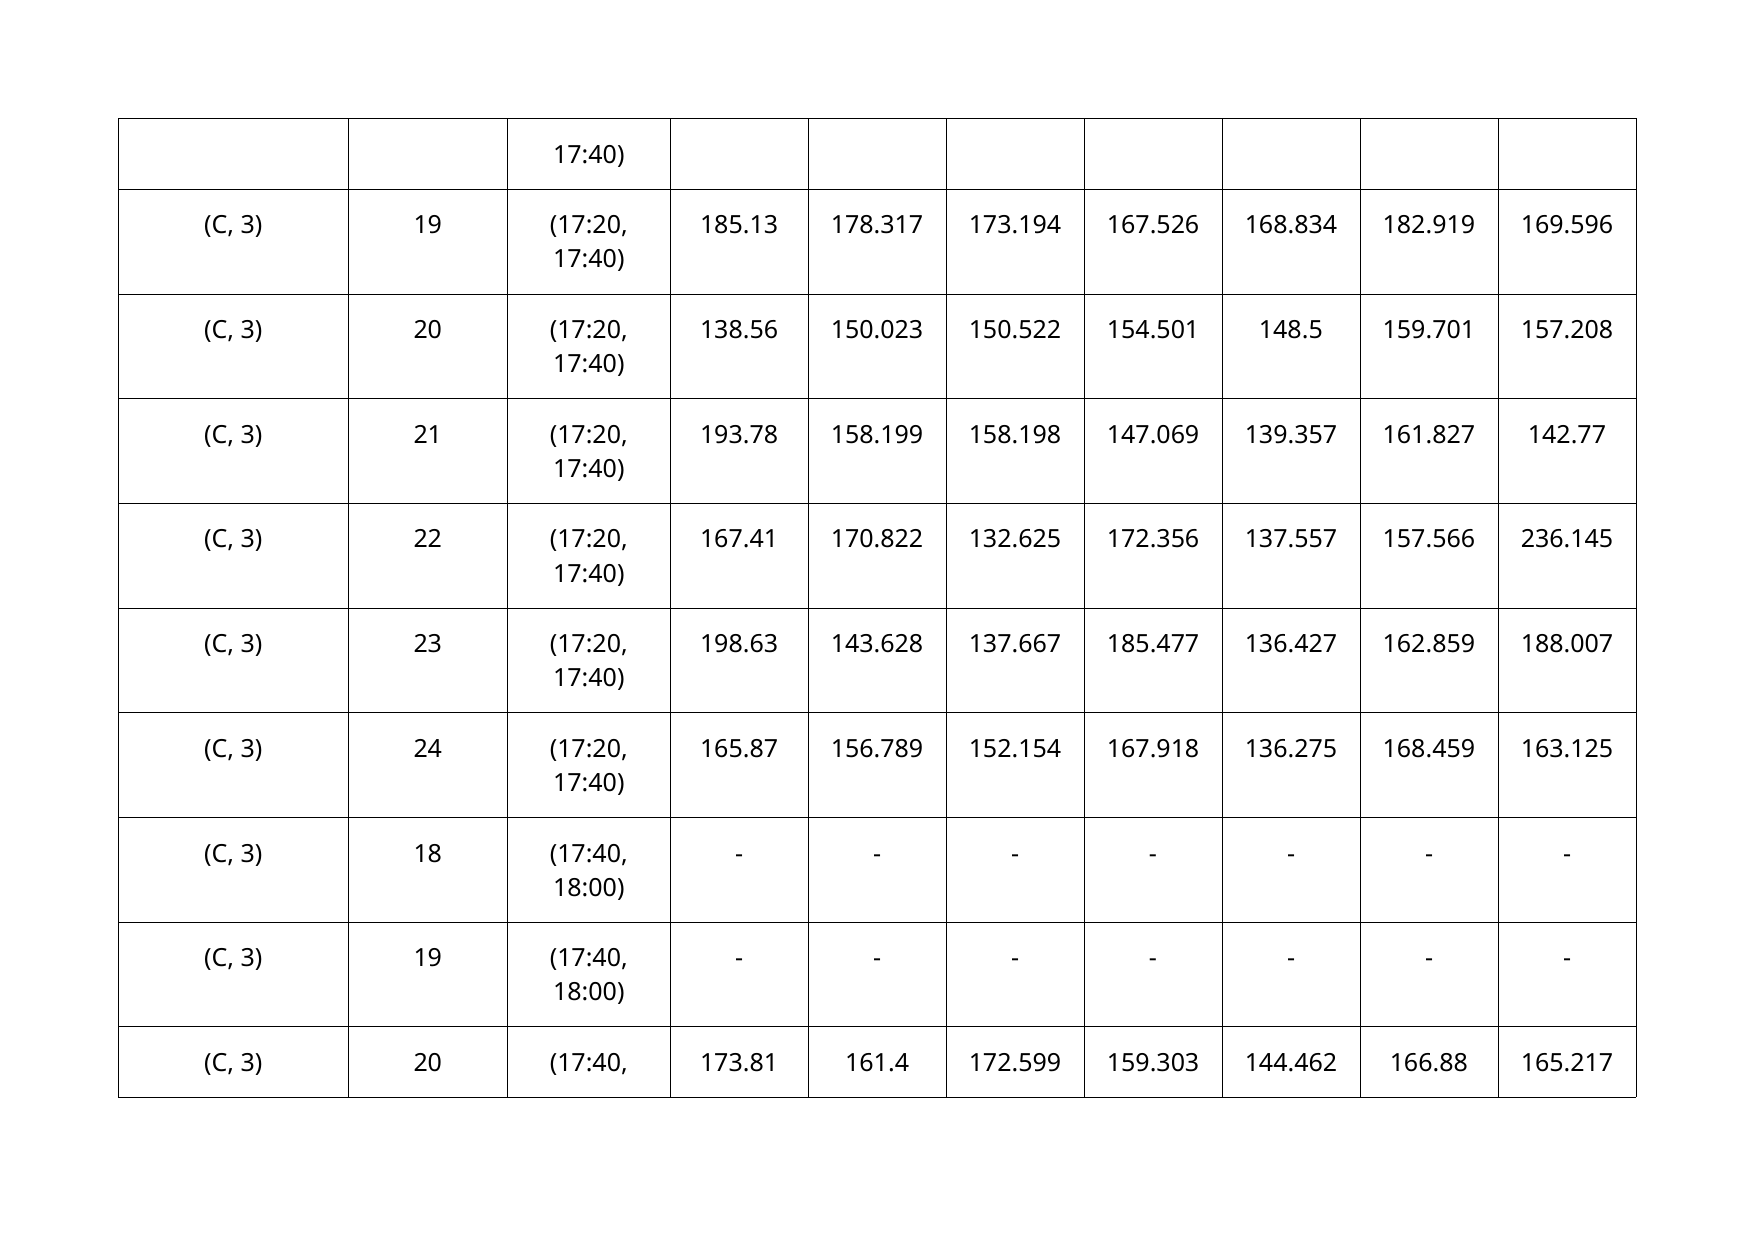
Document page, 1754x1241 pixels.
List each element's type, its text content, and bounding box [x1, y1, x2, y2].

table_cell (17:20, 17:40) [508, 399, 670, 503]
table_cell - [947, 119, 1084, 189]
table_cell 20 [349, 295, 507, 398]
table_cell 172.356 [1085, 504, 1222, 607]
table_cell 167.918 [1085, 713, 1222, 817]
table_cell 188.007 [1499, 609, 1636, 712]
table_cell 139.357 [1223, 399, 1360, 503]
table_cell 178.317 [809, 190, 946, 293]
table_cell 144.462 [1223, 1027, 1360, 1097]
table_cell (17:40, [508, 1027, 670, 1097]
table_cell (C, 3) [119, 818, 348, 922]
table_cell 18 [349, 818, 507, 922]
table_cell 158.198 [947, 399, 1084, 503]
table_cell - [1085, 923, 1222, 1026]
table_cell 150.023 [809, 295, 946, 398]
table_cell 157.566 [1361, 504, 1498, 607]
table_cell 170.822 [809, 504, 946, 607]
table_cell 142.77 [1499, 399, 1636, 503]
table_cell (17:20, 17:40) [508, 609, 670, 712]
table_cell 168.834 [1223, 190, 1360, 293]
table_cell 173.81 [671, 1027, 808, 1097]
table_cell [349, 119, 507, 189]
table_cell 165.87 [671, 713, 808, 817]
table_cell (C, 3) [119, 713, 348, 817]
table_cell 163.125 [1499, 713, 1636, 817]
table_cell - [1499, 923, 1636, 1026]
table_cell 137.667 [947, 609, 1084, 712]
table_cell - [947, 923, 1084, 1026]
table_cell 158.199 [809, 399, 946, 503]
table_cell 159.303 [1085, 1027, 1222, 1097]
table_cell 185.477 [1085, 609, 1222, 712]
table_cell (17:20, 17:40) [508, 713, 670, 817]
table_cell - [1361, 818, 1498, 922]
table_cell - [809, 818, 946, 922]
table_cell - [809, 119, 946, 189]
table_cell 166.88 [1361, 1027, 1498, 1097]
table_cell (C, 3) [119, 1027, 348, 1097]
table_cell (C, 3) [119, 190, 348, 293]
table_cell 193.78 [671, 399, 808, 503]
table_cell - [1361, 119, 1498, 189]
table_cell 182.919 [1361, 190, 1498, 293]
table_cell 161.4 [809, 1027, 946, 1097]
table_cell (17:40, 18:00) [508, 818, 670, 922]
table_cell 24 [349, 713, 507, 817]
table_cell 150.522 [947, 295, 1084, 398]
table_cell - [1499, 119, 1636, 189]
table_cell (C, 3) [119, 504, 348, 607]
table_cell 19 [349, 190, 507, 293]
table_cell (17:20, 17:40) [508, 190, 670, 293]
table_cell (17:40, 18:00) [508, 923, 670, 1026]
table_cell 167.526 [1085, 190, 1222, 293]
table_cell (C, 3) [119, 295, 348, 398]
table_cell 136.427 [1223, 609, 1360, 712]
table_cell - [1223, 818, 1360, 922]
table_cell 137.557 [1223, 504, 1360, 607]
table_cell - [1085, 818, 1222, 922]
table_cell 162.859 [1361, 609, 1498, 712]
table_cell (C, 3) [119, 609, 348, 712]
table_cell 236.145 [1499, 504, 1636, 607]
table_cell 165.217 [1499, 1027, 1636, 1097]
table_cell - [809, 923, 946, 1026]
table_cell 147.069 [1085, 399, 1222, 503]
table_cell 156.789 [809, 713, 946, 817]
table_cell 159.701 [1361, 295, 1498, 398]
table_cell - [671, 923, 808, 1026]
table_cell (17:20, 17:40) [508, 504, 670, 607]
table_cell (C, 3) [119, 399, 348, 503]
table_cell 21 [349, 399, 507, 503]
table_cell 185.13 [671, 190, 808, 293]
table_cell - [1223, 923, 1360, 1026]
table_cell 17:40) [508, 119, 670, 189]
table_cell 23 [349, 609, 507, 712]
table_cell - [1499, 818, 1636, 922]
table_cell 132.625 [947, 504, 1084, 607]
table_cell (17:20, 17:40) [508, 295, 670, 398]
table_cell - [1361, 923, 1498, 1026]
table_cell 138.56 [671, 295, 808, 398]
table_cell 157.208 [1499, 295, 1636, 398]
table_cell 168.459 [1361, 713, 1498, 817]
table_cell 152.154 [947, 713, 1084, 817]
table_cell 173.194 [947, 190, 1084, 293]
table_cell 154.501 [1085, 295, 1222, 398]
table_cell 167.41 [671, 504, 808, 607]
table_cell 198.63 [671, 609, 808, 712]
table_cell 19 [349, 923, 507, 1026]
table_cell 161.827 [1361, 399, 1498, 503]
table_cell - [1085, 119, 1222, 189]
table_cell - [671, 119, 808, 189]
table_cell - [1223, 119, 1360, 189]
table_cell 169.596 [1499, 190, 1636, 293]
table_cell [119, 119, 348, 189]
table_cell 172.599 [947, 1027, 1084, 1097]
table_cell - [947, 818, 1084, 922]
table_cell (C, 3) [119, 923, 348, 1026]
table_cell - [671, 818, 808, 922]
table_cell 143.628 [809, 609, 946, 712]
table_cell 22 [349, 504, 507, 607]
table_cell 20 [349, 1027, 507, 1097]
table_cell 148.5 [1223, 295, 1360, 398]
table_cell 136.275 [1223, 713, 1360, 817]
